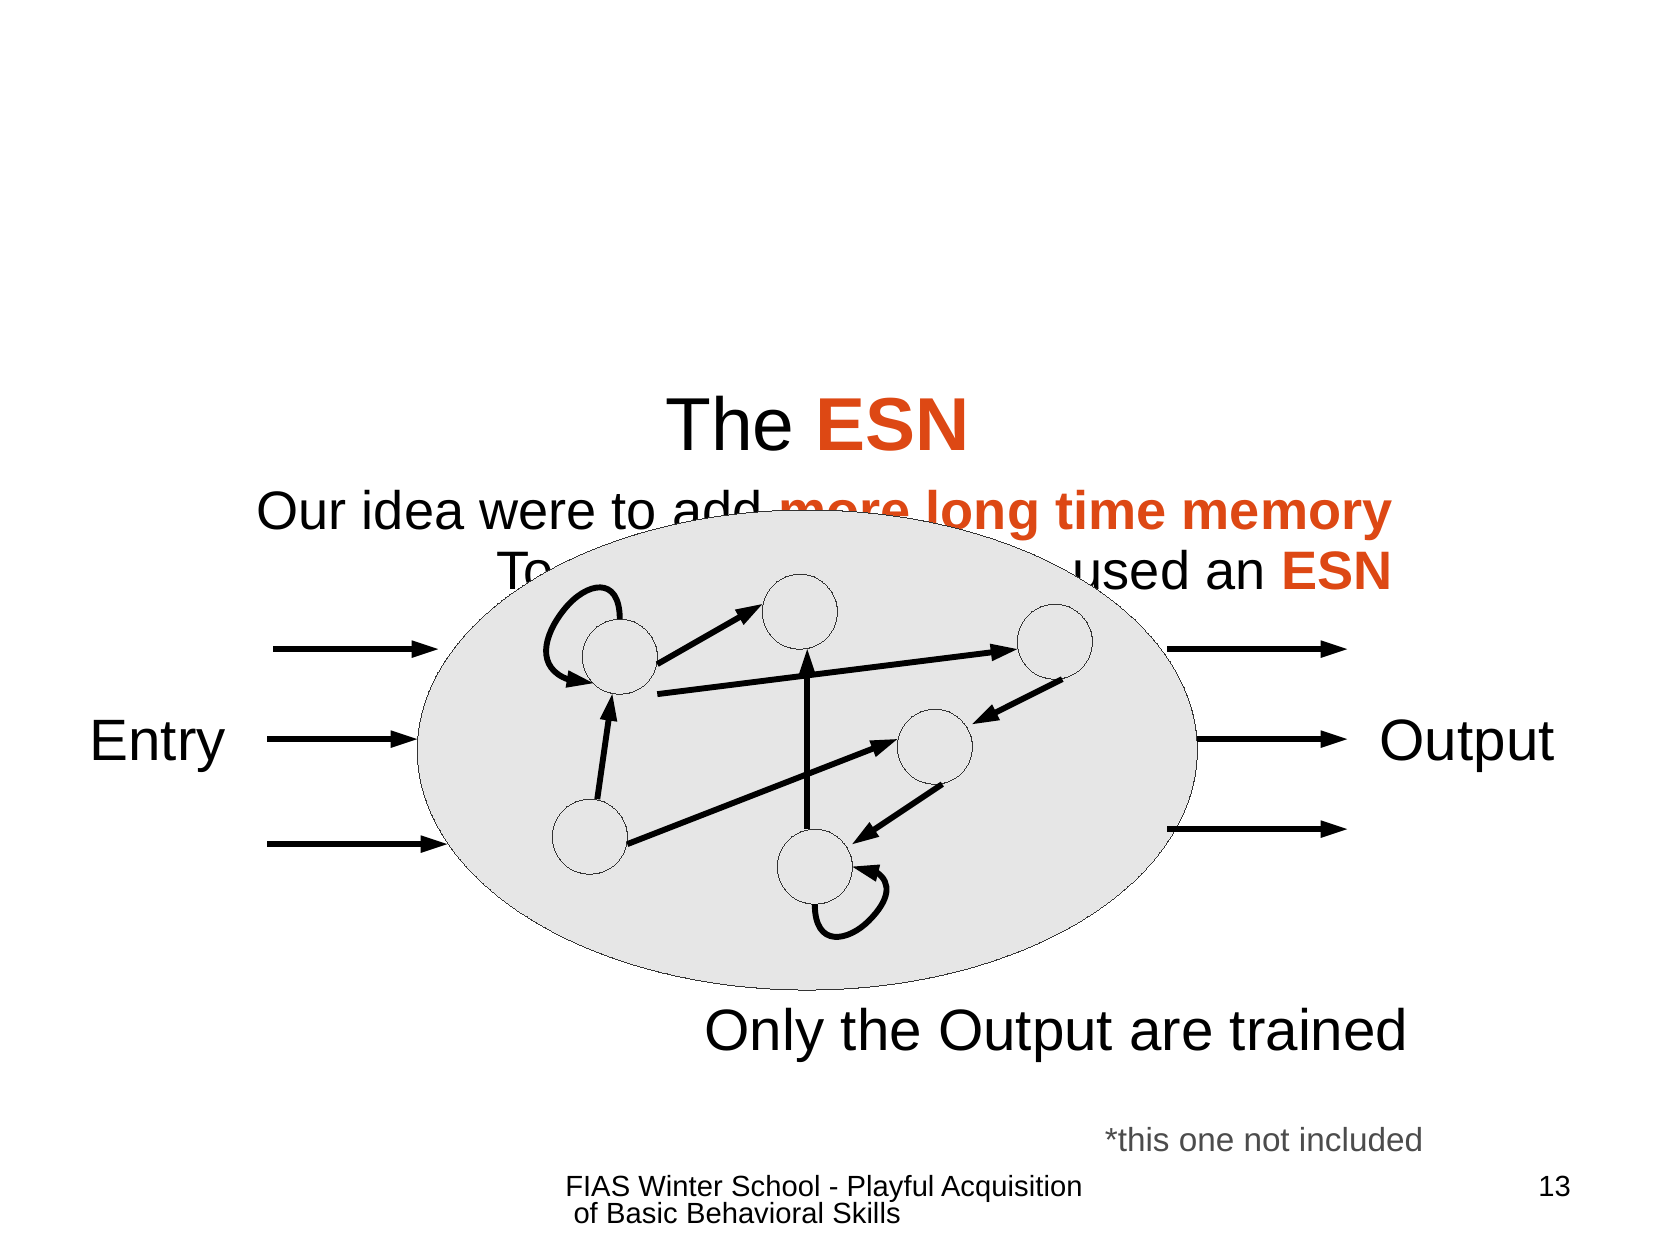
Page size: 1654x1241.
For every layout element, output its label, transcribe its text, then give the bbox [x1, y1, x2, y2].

text_box [420, 510, 1198, 990]
text_box Output [1365, 700, 1654, 781]
text_box *this one not included [990, 1109, 1539, 1171]
text_box Only the Output are trained [690, 990, 1576, 1070]
text_box The ESN [630, 375, 1006, 474]
text_box Our idea were to add more long time memory To perform this goal we used an ESN [225, 480, 1654, 662]
text_box Entry [75, 700, 451, 781]
